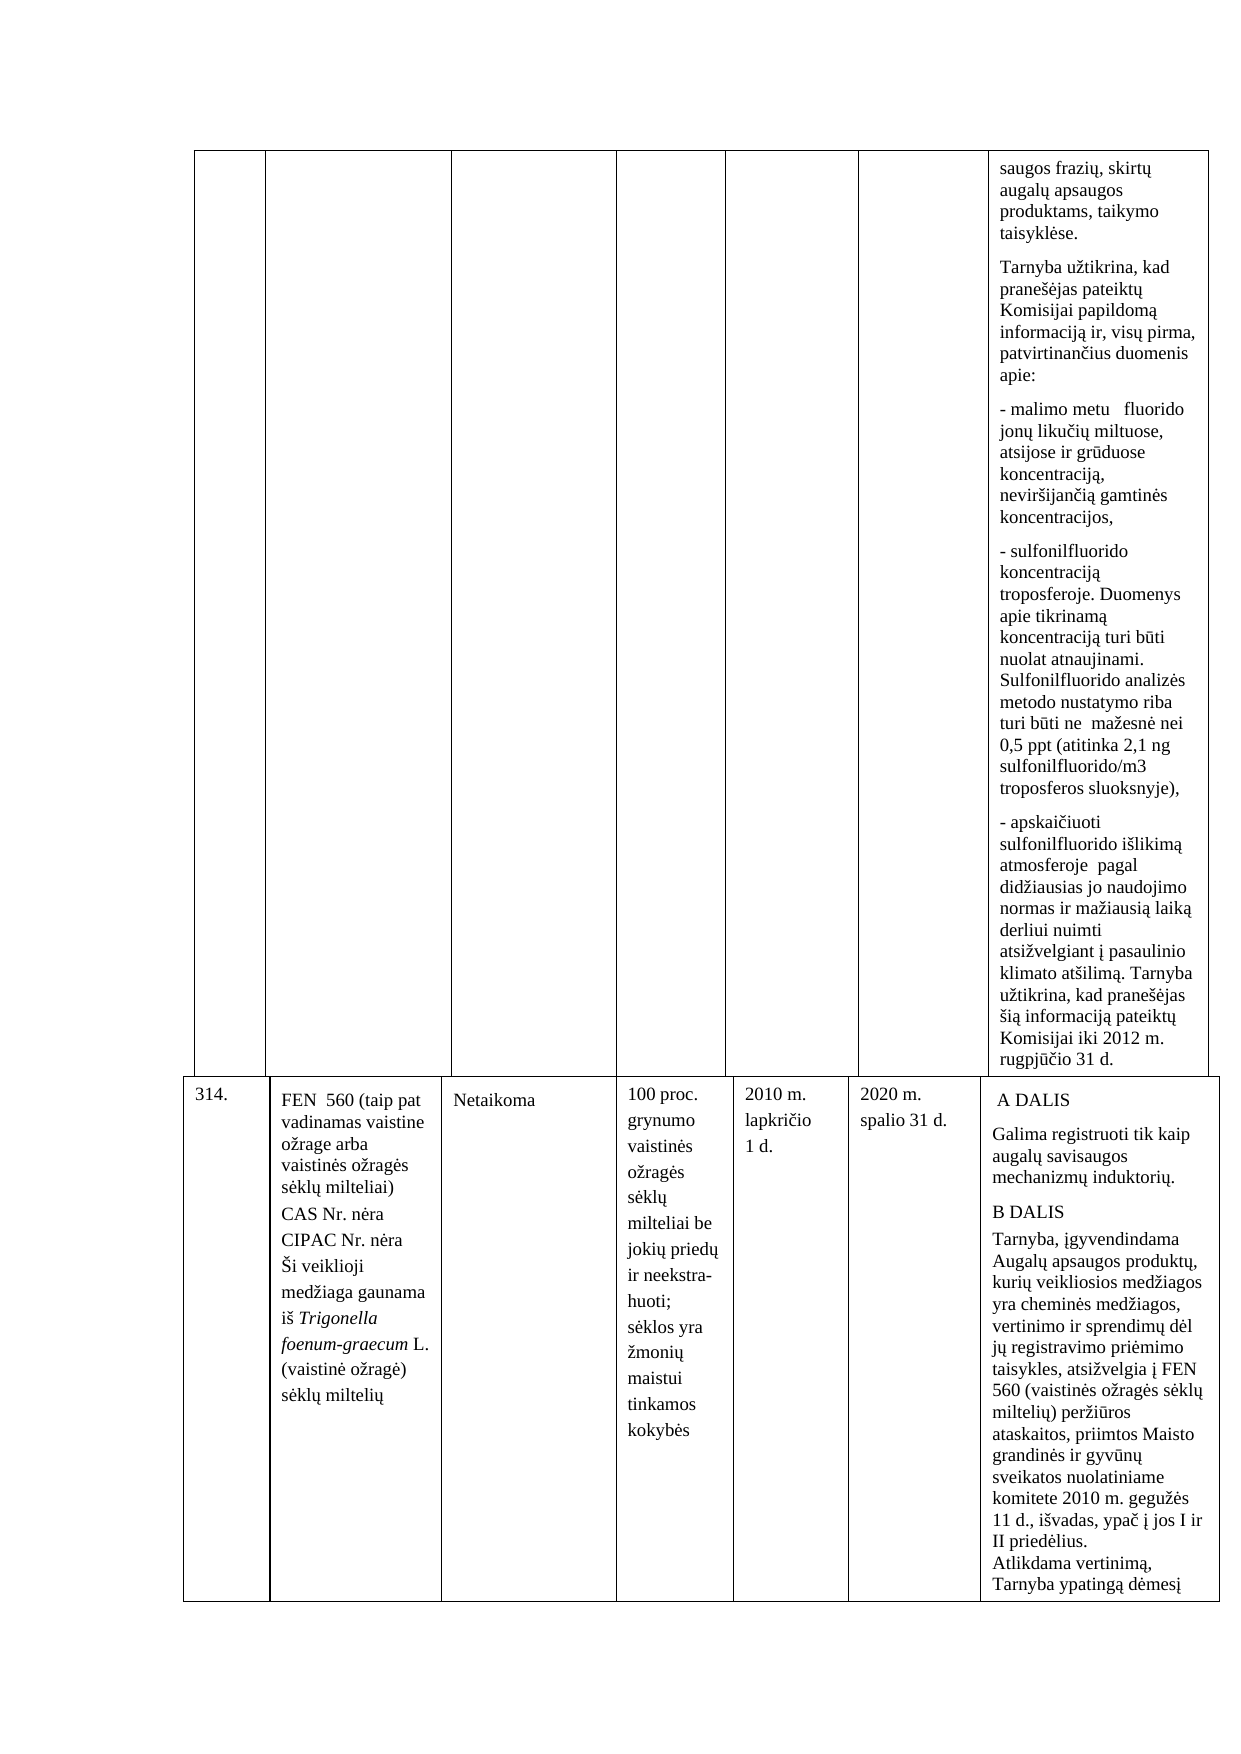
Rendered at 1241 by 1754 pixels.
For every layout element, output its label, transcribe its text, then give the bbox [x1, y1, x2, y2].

table_cell [1209, 150, 1219, 1076]
table_cell Netaikoma [442, 1077, 616, 1601]
table_cell [266, 151, 451, 1076]
table_cell FEN 560 (taip pat vadinamas vaistine ožrage arba vaistinės ožragės sėklų milteliai) CAS Nr. nėra CIPAC Nr. nėra Ši veiklioji medžiaga gaunama iš Trigonella foenum-graecum L. (vaistinė ožragė) sėklų miltelių [271, 1077, 441, 1601]
table_cell [726, 151, 858, 1076]
table_cell [452, 151, 616, 1076]
table_cell 100 proc. grynumo vaistinės ožragės sėklų milteliai be jokių priedų ir neekstra-huoti; sėklos yra žmonių maistui tinkamos kokybės [617, 1077, 733, 1601]
table_cell 2010 m. lapkričio 1 d. [734, 1077, 848, 1601]
table_cell [190, 150, 194, 1076]
table_cell [617, 151, 725, 1076]
table_cell saugos frazių, skir­tų augalų apsau­gos produktams, taikymo taisyklėse. Tarnyba užtikrina, kad pranešėjas pateiktų Komisijai papildomą informaciją ir, visų pirma, patvirtinančius duomenis apie: - malimo metu fluorido jonų likučių miltuose, atsijose ir grūduose koncentraciją, neviršijančią gamtinės koncentracijos, - sulfonilfluorido koncentraciją troposferoje. Duomenys apie tikrinamą koncentraciją turi būti nuolat atnaujinami. Sulfonilfluorido analizės metodo nustatymo riba turi būti ne mažesnė nei 0,5 ppt (atitinka 2,1 ng sulfonilfluorido/m3 troposferos sluoksnyje), - apskaičiuoti sulfonilfluorido išlikimą atmosferoje pagal didžiausias jo naudojimo normas ir mažiausią laiką derliui nuimti atsižvelgiant į pasaulinio klimato atšilimą. Tarnyba užtikrina, kad pranešėjas šią informaciją pateiktų Komisijai iki 2012 m. rugpjūčio 31 d. [989, 151, 1208, 1076]
table_cell A DALIS Galima registruoti tik kaip augalų savisaugos mechanizmų induktorių. B DALIS Tarnyba, įgyvendindama Augalų apsaugos produktų, kurių veikliosios medžiagos yra cheminės medžiagos, vertinimo ir sprendimų dėl jų registravimo priėmimo taisykles, atsižvelgia į FEN 560 (vaistinės ožragės sėklų miltelių) peržiūros ataskaitos, priimtos Maisto grandinės ir gyvūnų sveikatos nuolatiniame komitete 2010 m. gegužės 11 d., išvadas, ypač į jos I ir II priedėlius. Atlikdama vertinimą, Tarnyba ypatingą dėmesį [981, 1077, 1219, 1601]
table_cell 314. [184, 1077, 269, 1601]
table_cell [859, 151, 988, 1076]
table_cell 2020 m. spalio 31 d. [849, 1077, 980, 1601]
table_cell [195, 151, 265, 1076]
table_cell [184, 150, 189, 1076]
